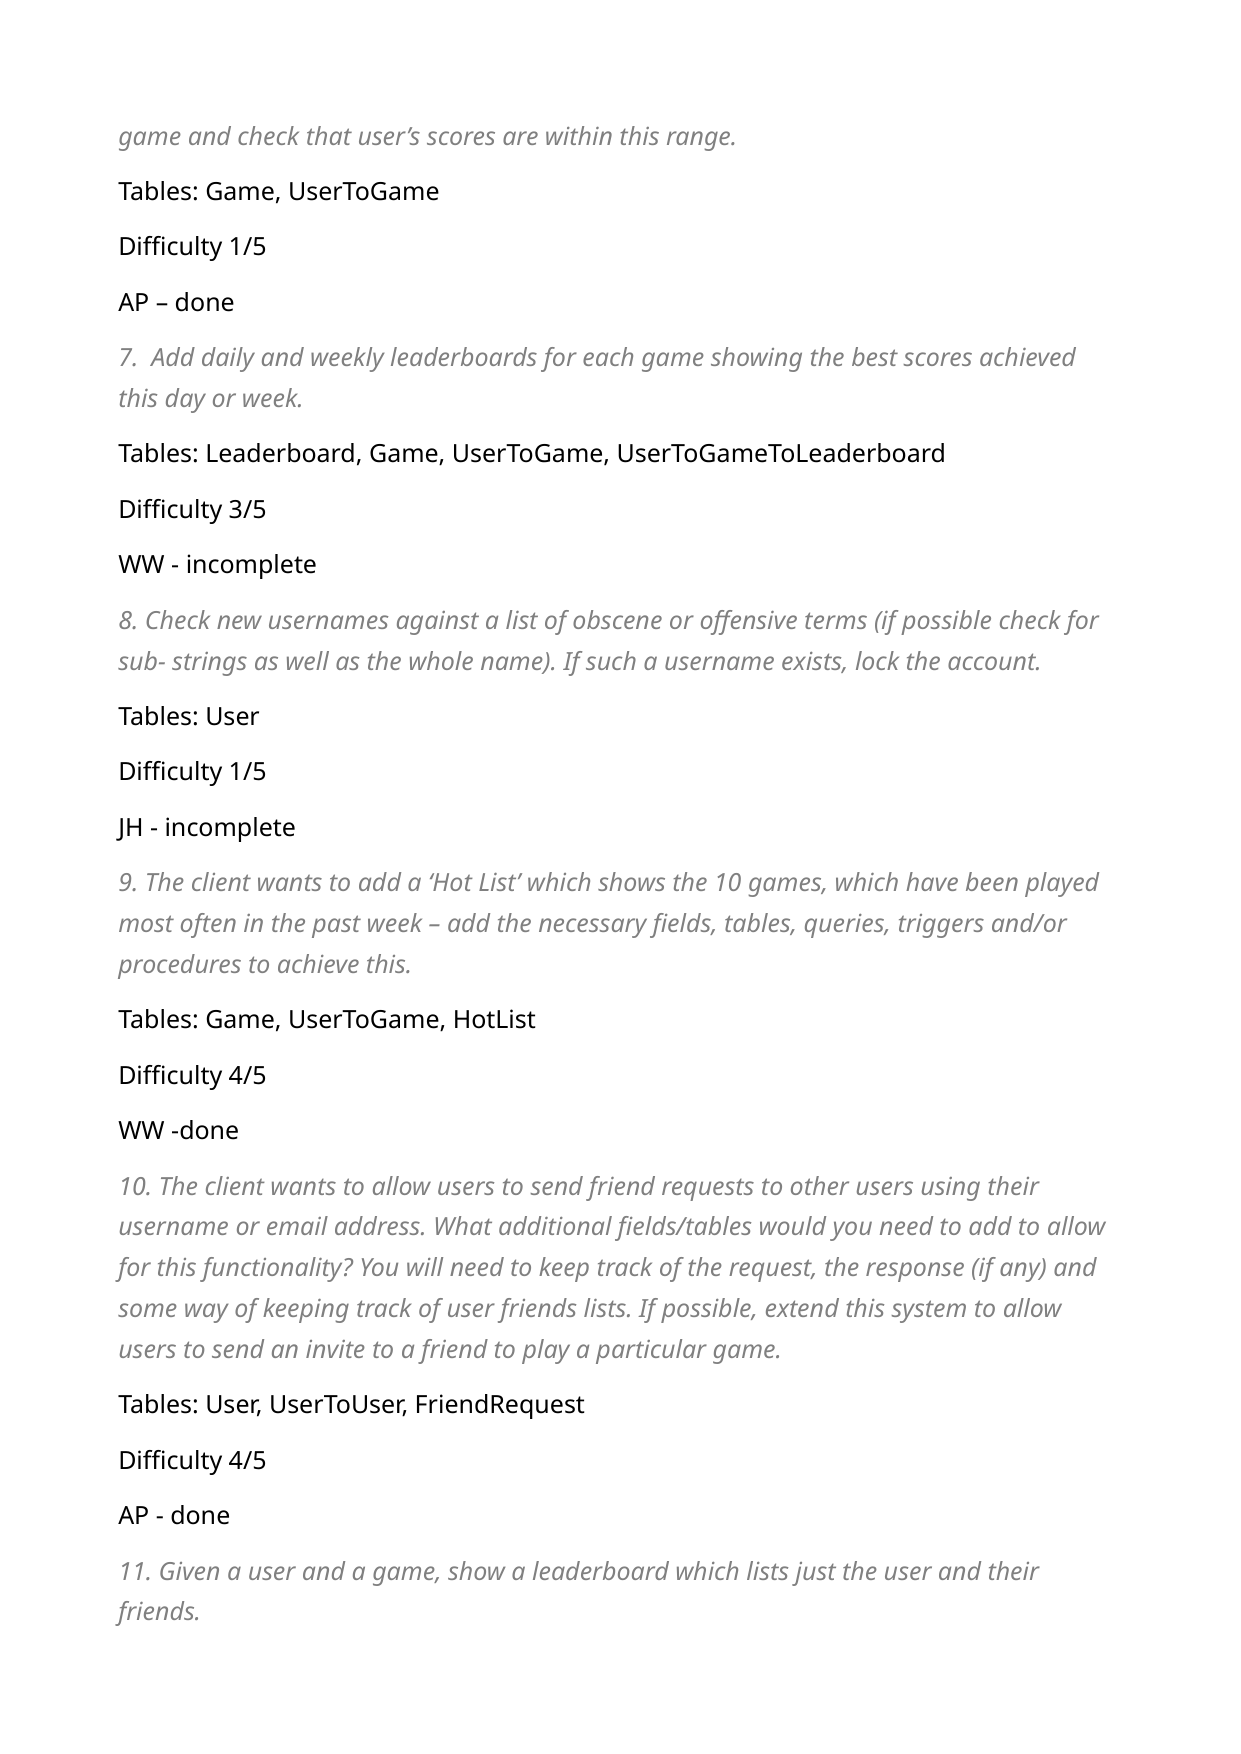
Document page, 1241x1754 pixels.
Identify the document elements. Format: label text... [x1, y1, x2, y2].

text Tables: User, UserToUser, FriendRequest [118, 1387, 1122, 1421]
text Tables: Leaderboard, Game, UserToGame, UserToGameToLeaderboard [118, 436, 1122, 470]
text Difficulty 3/5 [118, 491, 1122, 526]
text Difficulty 4/5 [118, 1442, 1122, 1476]
text AP - done [118, 1498, 1122, 1532]
text 11. Given a user and a game, show a leaderboard which lists just the user and their friends. [118, 1553, 1122, 1628]
text 7. Add daily and weekly leaderboards for each game showing the best scores achieved this day or week. [118, 340, 1122, 415]
text Difficulty 4/5 [118, 1057, 1122, 1091]
text JH - incomplete [118, 809, 1122, 843]
text Tables: User [118, 698, 1122, 733]
text 9. The client wants to add a ‘Hot List’ which shows the 10 games, which have been played most often in the past week – add the necessary fields, tables, queries, triggers and/or procedures to achieve this. [118, 865, 1122, 981]
text Tables: Game, UserToGame, HotList [118, 1002, 1122, 1036]
text WW - incomplete [118, 547, 1122, 581]
text Tables: Game, UserToGame [118, 173, 1122, 208]
text game and check that user’s scores are within this range. [118, 118, 1122, 152]
text WW -done [118, 1113, 1122, 1147]
text 8. Check new usernames against a list of obscene or offensive terms (if possible check for sub- strings as well as the whole name). If such a username exists, lock the account. [118, 602, 1122, 677]
text AP – done [118, 284, 1122, 318]
text Difficulty 1/5 [118, 229, 1122, 263]
text 10. The client wants to allow users to send friend requests to other users using their username or email address. What additional fields/tables would you need to add to allow for this functionality? You will need to keep track of the request, the response (if any) and some way of keeping track of user friends lists. If possible, extend this system to allow users to send an invite to a friend to play a particular game. [118, 1168, 1122, 1366]
text Difficulty 1/5 [118, 754, 1122, 788]
